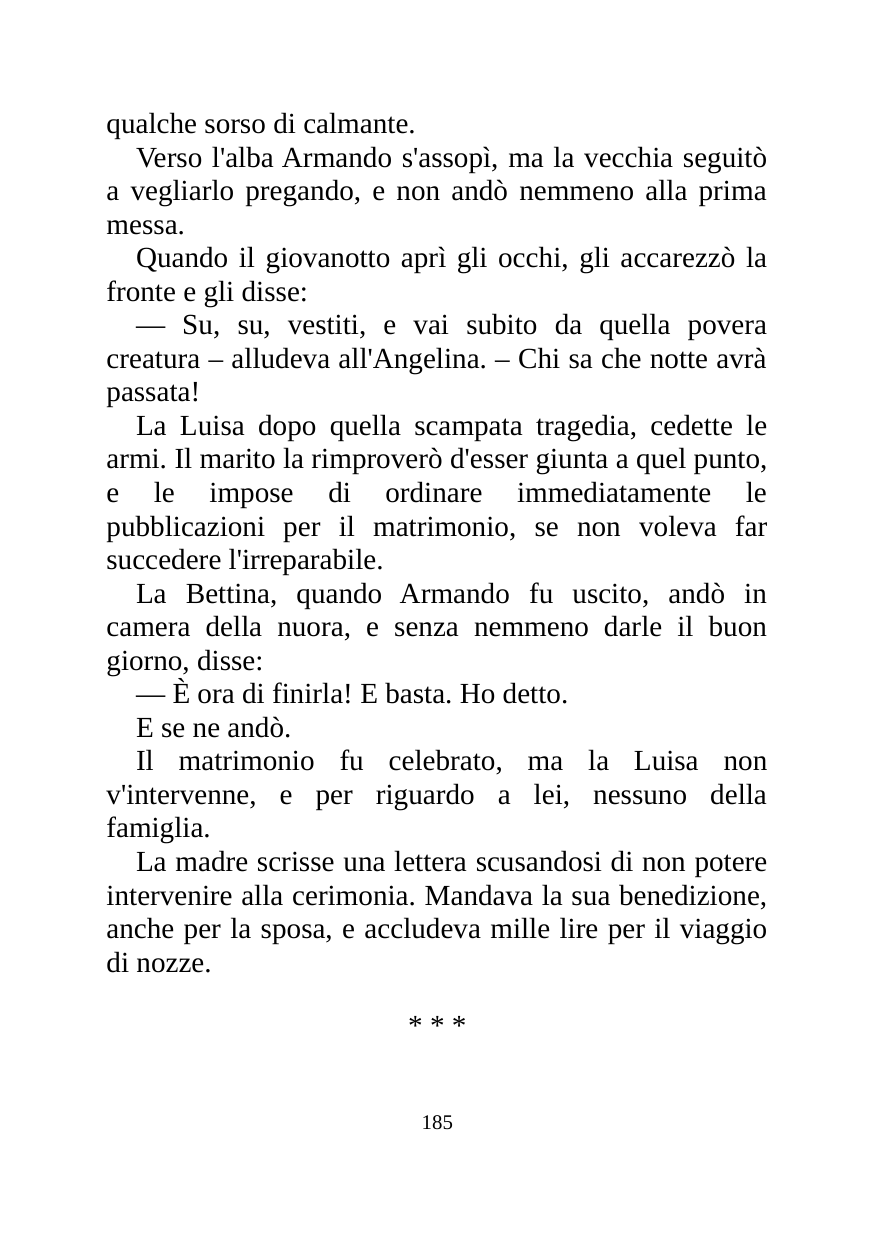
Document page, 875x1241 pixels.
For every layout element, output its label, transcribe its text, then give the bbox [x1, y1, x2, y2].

text La madre scrisse una lettera scusandosi di non potere intervenire alla cerimonia. Mandava la sua benedizione, anche per la sposa, e accludeva mille lire per il viaggio di nozze. [106, 844, 768, 978]
text — Su, su, vestiti, e vai subito da quella povera creatura – alludeva all'Angelina. – Chi sa che notte avrà passata! [106, 307, 768, 408]
text Il matrimonio fu celebrato, ma la Luisa non v'intervenne, e per riguardo a lei, nessuno della famiglia. [106, 743, 768, 844]
text Quando il giovanotto aprì gli occhi, gli accarezzò la fronte e gli disse: [106, 240, 768, 307]
text Verso l'alba Armando s'assopì, ma la vecchia seguitò a vegliarlo pregando, e non andò nemmeno alla prima messa. [106, 140, 768, 240]
text * * * [106, 1008, 768, 1041]
text qualche sorso di calmante. [106, 106, 768, 140]
text — È ora di finirla! E basta. Ho detto. [106, 676, 768, 710]
text La Bettina, quando Armando fu uscito, andò in camera della nuora, e senza nemmeno darle il buon giorno, disse: [106, 576, 768, 676]
text La Luisa dopo quella scampata tragedia, cedette le armi. Il marito la rimproverò d'esser giunta a quel punto, e le impose di ordinare immediatamente le pubblicazioni per il matrimonio, se non voleva far succedere l'irreparabile. [106, 408, 768, 576]
text E se ne andò. [106, 710, 768, 743]
